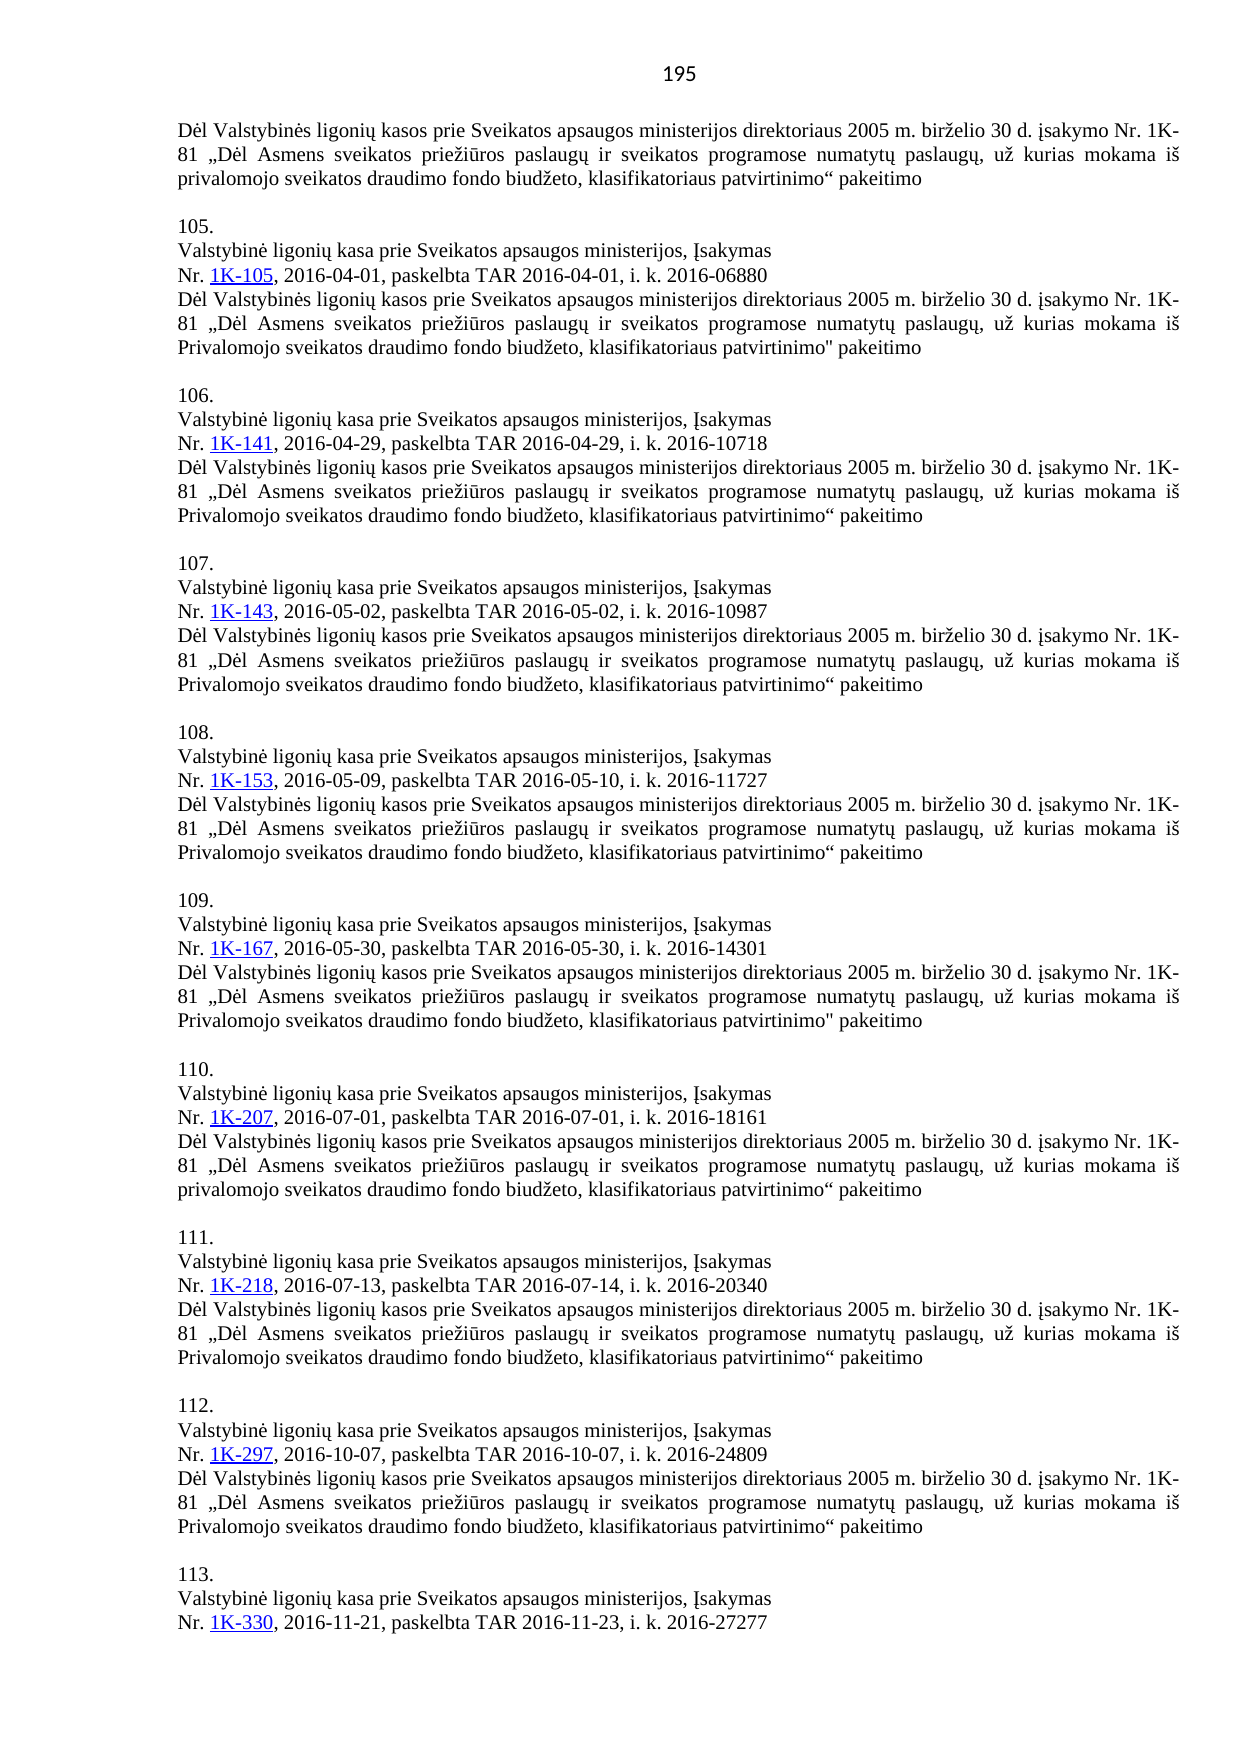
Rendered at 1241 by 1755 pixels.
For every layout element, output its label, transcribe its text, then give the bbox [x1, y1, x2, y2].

text Nr. 1K-218, 2016-07-13, paskelbta TAR 2016-07-14, i. k. 2016-20340 [177, 1273, 1181, 1297]
text Valstybinė ligonių kasa prie Sveikatos apsaugos ministerijos, Įsakymas [177, 744, 1181, 768]
text Valstybinė ligonių kasa prie Sveikatos apsaugos ministerijos, Įsakymas [177, 575, 1181, 599]
text 109. [177, 888, 1181, 912]
text Nr. 1K-105, 2016-04-01, paskelbta TAR 2016-04-01, i. k. 2016-06880 [177, 262, 1181, 287]
text Valstybinė ligonių kasa prie Sveikatos apsaugos ministerijos, Įsakymas [177, 238, 1181, 262]
text Nr. 1K-141, 2016-04-29, paskelbta TAR 2016-04-29, i. k. 2016-10718 [177, 431, 1181, 455]
text 113. [177, 1562, 1181, 1586]
text Nr. 1K-297, 2016-10-07, paskelbta TAR 2016-10-07, i. k. 2016-24809 [177, 1442, 1181, 1466]
text Valstybinė ligonių kasa prie Sveikatos apsaugos ministerijos, Įsakymas [177, 1081, 1181, 1105]
text 106. [177, 383, 1181, 407]
text Dėl Valstybinės ligonių kasos prie Sveikatos apsaugos ministerijos direktoriaus 2005 m. birželio 30 d. įsakymo Nr. 1K-81 „Dėl Asmens sveikatos priežiūros paslaugų ir sveikatos programose numatytų paslaugų, už kurias mokama iš Privalomojo sveikatos draudimo fondo biudžeto, klasifikatoriaus patvirtinimo“ pakeitimo [177, 1297, 1181, 1369]
text Dėl Valstybinės ligonių kasos prie Sveikatos apsaugos ministerijos direktoriaus 2005 m. birželio 30 d. įsakymo Nr. 1K-81 „Dėl Asmens sveikatos priežiūros paslaugų ir sveikatos programose numatytų paslaugų, už kurias mokama iš Privalomojo sveikatos draudimo fondo biudžeto, klasifikatoriaus patvirtinimo“ pakeitimo [177, 455, 1181, 527]
text Nr. 1K-330, 2016-11-21, paskelbta TAR 2016-11-23, i. k. 2016-27277 [177, 1610, 1181, 1634]
text 110. [177, 1057, 1181, 1081]
text Nr. 1K-143, 2016-05-02, paskelbta TAR 2016-05-02, i. k. 2016-10987 [177, 599, 1181, 623]
text 112. [177, 1393, 1181, 1417]
text Dėl Valstybinės ligonių kasos prie Sveikatos apsaugos ministerijos direktoriaus 2005 m. birželio 30 d. įsakymo Nr. 1K-81 „Dėl Asmens sveikatos priežiūros paslaugų ir sveikatos programose numatytų paslaugų, už kurias mokama iš Privalomojo sveikatos draudimo fondo biudžeto, klasifikatoriaus patvirtinimo“ pakeitimo [177, 792, 1181, 864]
text Valstybinė ligonių kasa prie Sveikatos apsaugos ministerijos, Įsakymas [177, 912, 1181, 936]
text Dėl Valstybinės ligonių kasos prie Sveikatos apsaugos ministerijos direktoriaus 2005 m. birželio 30 d. įsakymo Nr. 1K-81 „Dėl Asmens sveikatos priežiūros paslaugų ir sveikatos programose numatytų paslaugų, už kurias mokama iš privalomojo sveikatos draudimo fondo biudžeto, klasifikatoriaus patvirtinimo“ pakeitimo [177, 118, 1181, 190]
text Dėl Valstybinės ligonių kasos prie Sveikatos apsaugos ministerijos direktoriaus 2005 m. birželio 30 d. įsakymo Nr. 1K-81 „Dėl Asmens sveikatos priežiūros paslaugų ir sveikatos programose numatytų paslaugų, už kurias mokama iš Privalomojo sveikatos draudimo fondo biudžeto, klasifikatoriaus patvirtinimo" pakeitimo [177, 960, 1181, 1032]
text Nr. 1K-153, 2016-05-09, paskelbta TAR 2016-05-10, i. k. 2016-11727 [177, 768, 1181, 792]
text Nr. 1K-167, 2016-05-30, paskelbta TAR 2016-05-30, i. k. 2016-14301 [177, 936, 1181, 960]
text Dėl Valstybinės ligonių kasos prie Sveikatos apsaugos ministerijos direktoriaus 2005 m. birželio 30 d. įsakymo Nr. 1K-81 „Dėl Asmens sveikatos priežiūros paslaugų ir sveikatos programose numatytų paslaugų, už kurias mokama iš privalomojo sveikatos draudimo fondo biudžeto, klasifikatoriaus patvirtinimo“ pakeitimo [177, 1129, 1181, 1201]
text Valstybinė ligonių kasa prie Sveikatos apsaugos ministerijos, Įsakymas [177, 407, 1181, 431]
text 105. [177, 214, 1181, 238]
text Valstybinė ligonių kasa prie Sveikatos apsaugos ministerijos, Įsakymas [177, 1586, 1181, 1610]
text Nr. 1K-207, 2016-07-01, paskelbta TAR 2016-07-01, i. k. 2016-18161 [177, 1105, 1181, 1129]
text Dėl Valstybinės ligonių kasos prie Sveikatos apsaugos ministerijos direktoriaus 2005 m. birželio 30 d. įsakymo Nr. 1K-81 „Dėl Asmens sveikatos priežiūros paslaugų ir sveikatos programose numatytų paslaugų, už kurias mokama iš Privalomojo sveikatos draudimo fondo biudžeto, klasifikatoriaus patvirtinimo“ pakeitimo [177, 1466, 1181, 1538]
text Dėl Valstybinės ligonių kasos prie Sveikatos apsaugos ministerijos direktoriaus 2005 m. birželio 30 d. įsakymo Nr. 1K-81 „Dėl Asmens sveikatos priežiūros paslaugų ir sveikatos programose numatytų paslaugų, už kurias mokama iš Privalomojo sveikatos draudimo fondo biudžeto, klasifikatoriaus patvirtinimo“ pakeitimo [177, 623, 1181, 696]
text 111. [177, 1225, 1181, 1249]
text 107. [177, 551, 1181, 575]
text Dėl Valstybinės ligonių kasos prie Sveikatos apsaugos ministerijos direktoriaus 2005 m. birželio 30 d. įsakymo Nr. 1K-81 „Dėl Asmens sveikatos priežiūros paslaugų ir sveikatos programose numatytų paslaugų, už kurias mokama iš Privalomojo sveikatos draudimo fondo biudžeto, klasifikatoriaus patvirtinimo'' pakeitimo [177, 287, 1181, 359]
text Valstybinė ligonių kasa prie Sveikatos apsaugos ministerijos, Įsakymas [177, 1249, 1181, 1273]
text Valstybinė ligonių kasa prie Sveikatos apsaugos ministerijos, Įsakymas [177, 1417, 1181, 1442]
text 108. [177, 720, 1181, 744]
